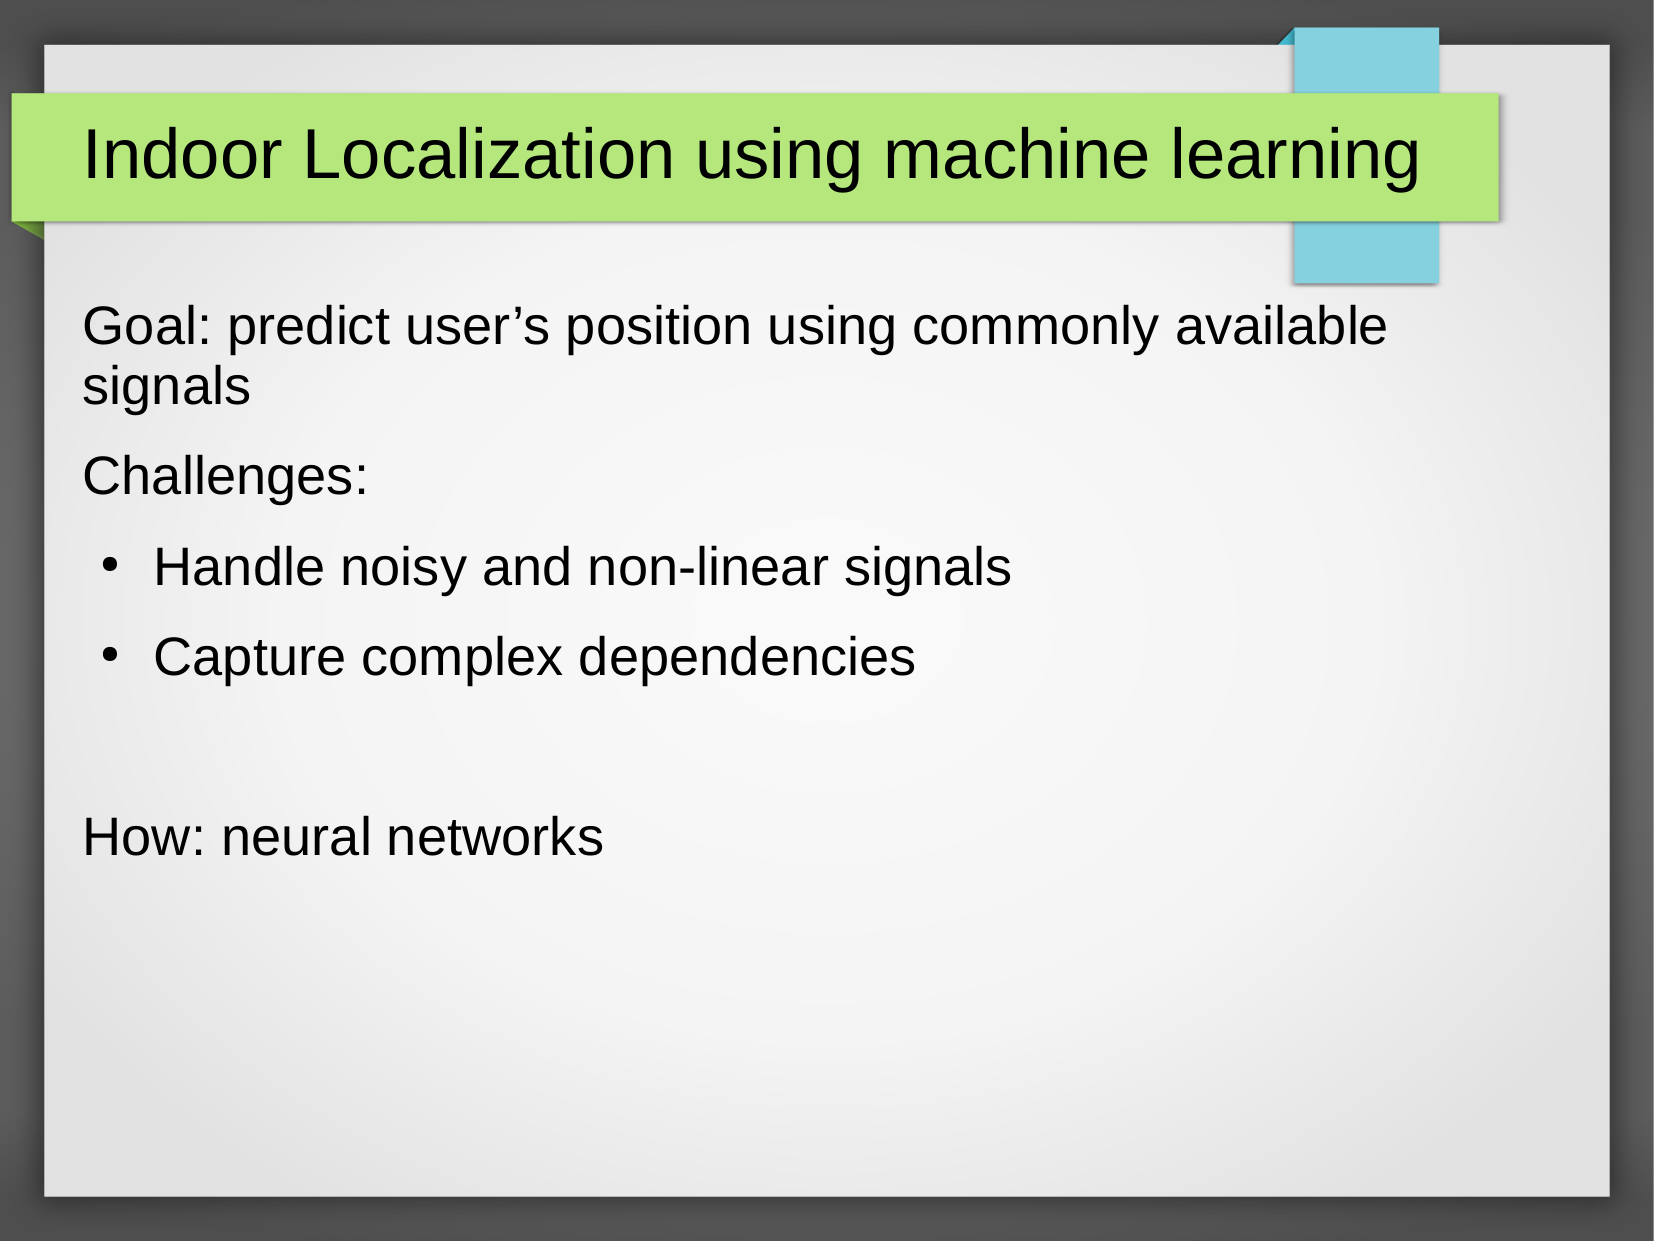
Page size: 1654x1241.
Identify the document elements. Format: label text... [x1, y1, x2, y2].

list Goal: predict user’s position using commonly available signals Challenges: Handle noisy and non-linear signals Capture complex dependencies How: neural networks [82, 295, 1571, 1015]
picture [0, 0, 1654, 1241]
title Indoor Localization using machine learning [82, 74, 1441, 233]
